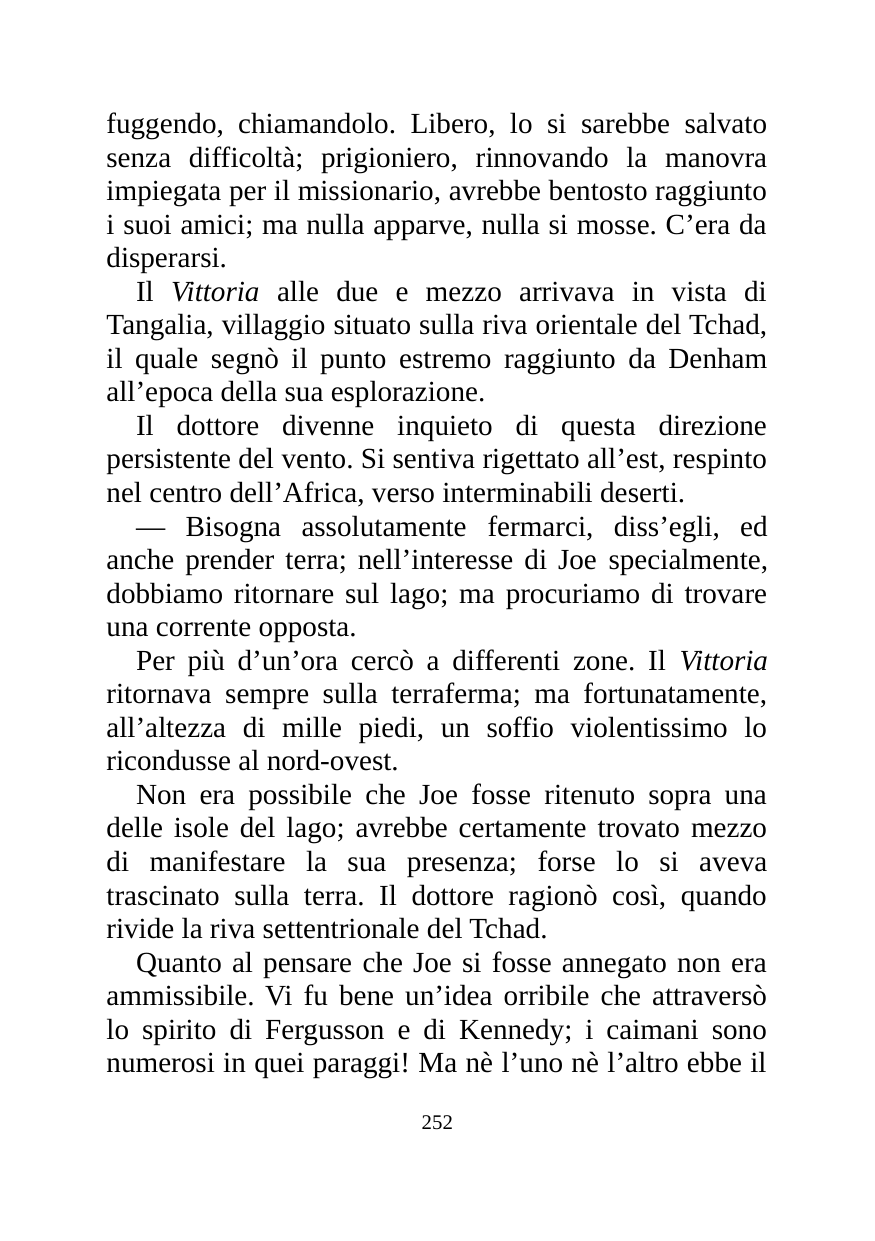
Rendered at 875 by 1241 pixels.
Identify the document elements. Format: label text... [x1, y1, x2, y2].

text Per più d’un’ora cercò a differenti zone. Il Vittoria ritornava sempre sulla terraferma; ma fortunatamente, all’altezza di mille piedi, un soffio violentissimo lo ricondusse al nord-ovest. [106, 643, 768, 777]
text Il dottore divenne inquieto di questa direzione persistente del vento. Si sentiva rigettato all’est, respinto nel centro dell’Africa, verso interminabili deserti. [106, 408, 768, 509]
text Il Vittoria alle due e mezzo arrivava in vista di Tangalia, villaggio situato sulla riva orientale del Tchad, il quale segnò il punto estremo raggiunto da Denham all’epoca della sua esplorazione. [106, 274, 768, 408]
text Non era possibile che Joe fosse ritenuto sopra una delle isole del lago; avrebbe certamente trovato mezzo di manifestare la sua presenza; forse lo si aveva trascinato sulla terra. Il dottore ragionò così, quando rivide la riva settentrionale del Tchad. [106, 777, 768, 945]
text Quanto al pensare che Joe si fosse annegato non era ammissibile. Vi fu bene un’idea orribile che attraversò lo spirito di Fergusson e di Kennedy; i caimani sono numerosi in quei paraggi! Ma nè l’uno nè l’altro ebbe il [106, 945, 768, 1079]
text — Bisogna assolutamente fermarci, diss’egli, ed anche prender terra; nell’interesse di Joe specialmente, dobbiamo ritornare sul lago; ma procuriamo di trovare una corrente opposta. [106, 509, 768, 643]
text fuggendo, chiamandolo. Libero, lo si sarebbe salvato senza difficoltà; prigioniero, rinnovando la manovra impiegata per il missionario, avrebbe bentosto raggiunto i suoi amici; ma nulla apparve, nulla si mosse. C’era da disperarsi. [106, 106, 768, 274]
